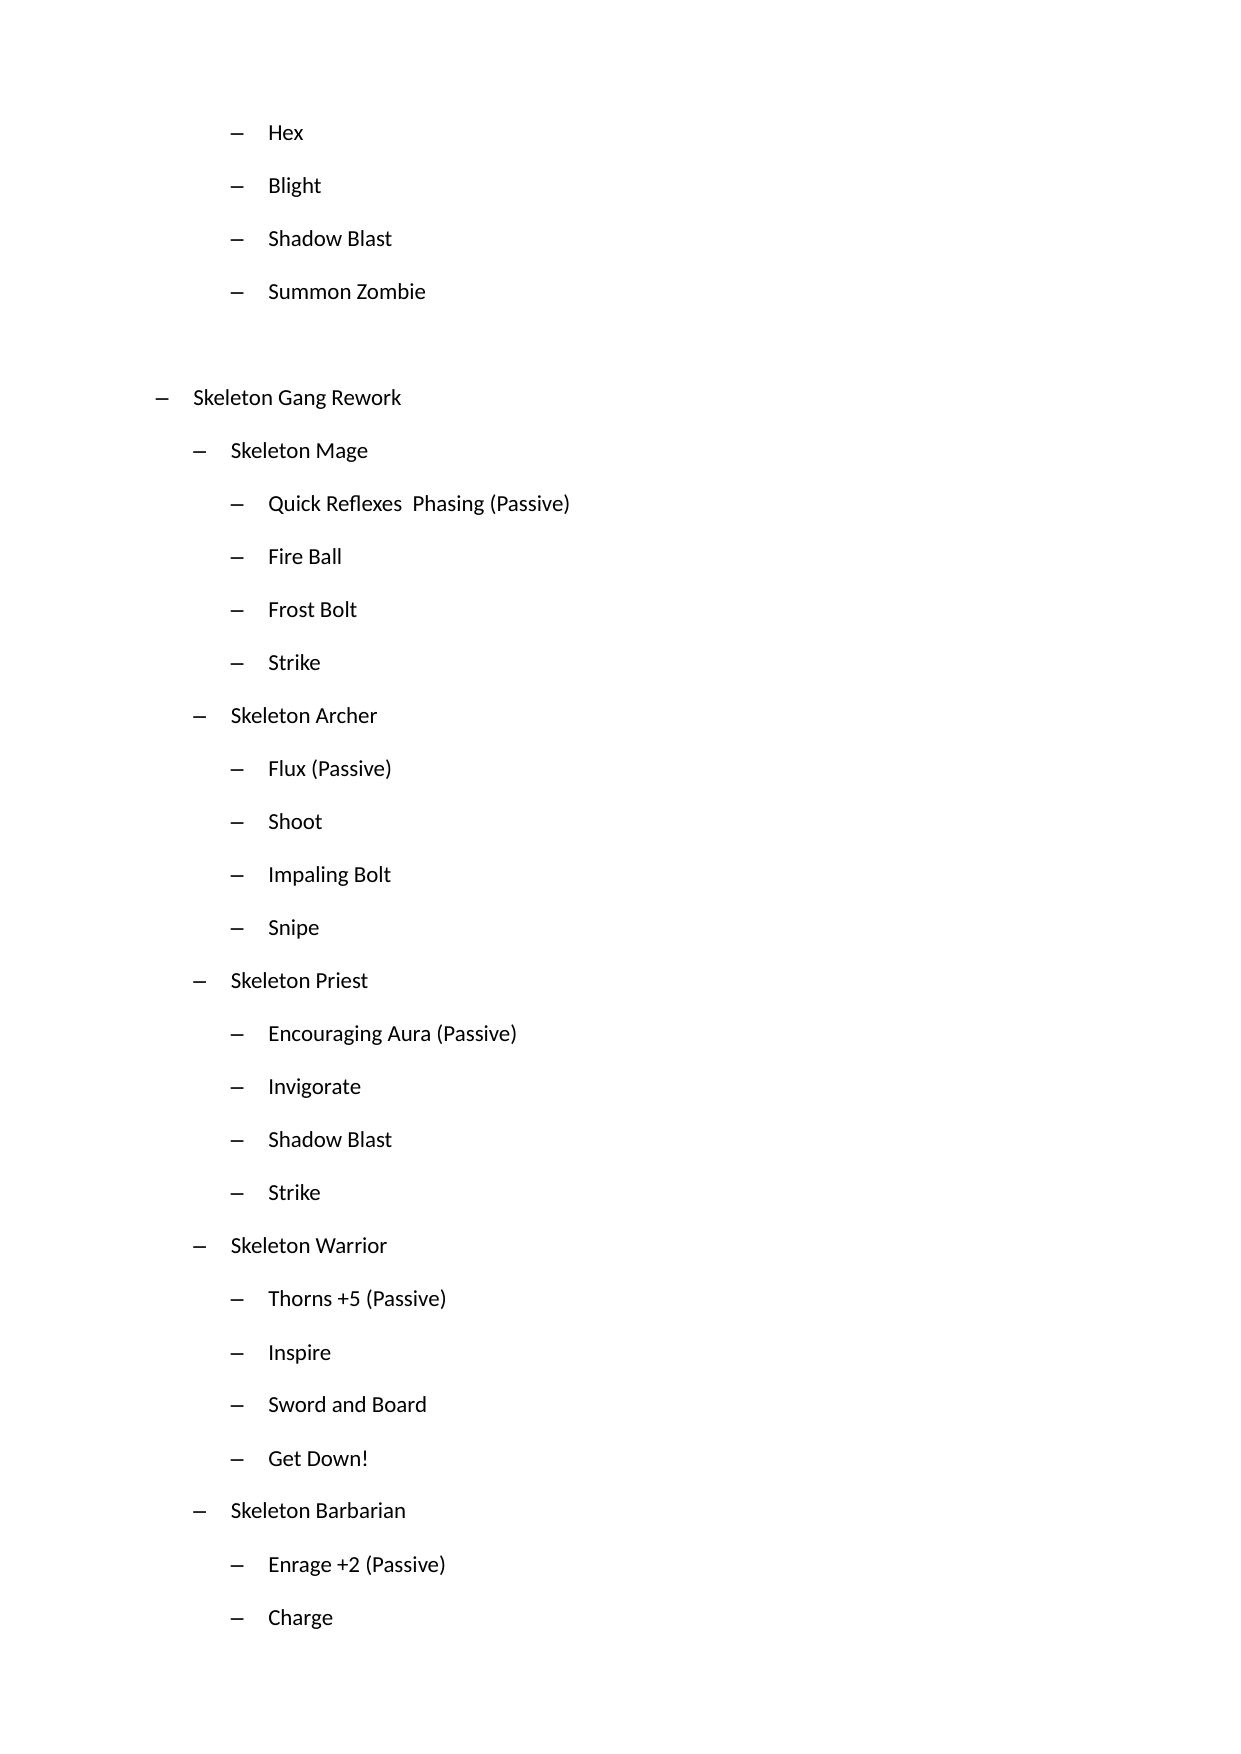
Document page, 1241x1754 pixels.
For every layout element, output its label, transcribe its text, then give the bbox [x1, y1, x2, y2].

list Blight [231, 171, 1122, 199]
list Sword and Board [231, 1391, 1122, 1419]
list Skeleton Warrior [193, 1232, 1122, 1259]
list Invigorate [231, 1072, 1122, 1101]
list Shadow Blast [231, 224, 1122, 252]
list Snipe [231, 913, 1122, 941]
list Shadow Blast [231, 1126, 1122, 1153]
list Inspire [231, 1338, 1122, 1366]
list Shoot [231, 807, 1122, 835]
list Skeleton Gang Rework [156, 383, 1122, 411]
list Get Down! [231, 1444, 1122, 1472]
list Summon Zombie [231, 277, 1122, 305]
list Skeleton Priest [193, 966, 1122, 994]
list Frost Bolt [231, 595, 1122, 623]
list Fire Ball [231, 542, 1122, 570]
list Flux (Passive) [231, 754, 1122, 782]
list Skeleton Mage [193, 436, 1122, 464]
list Encouraging Aura (Passive) [231, 1019, 1122, 1047]
list Hex [231, 118, 1122, 146]
list Quick Reflexes Phasing (Passive) [231, 489, 1122, 517]
list Thorns +5 (Passive) [231, 1284, 1122, 1313]
list Skeleton Archer [193, 701, 1122, 729]
list Strike [231, 1178, 1122, 1207]
list Strike [231, 648, 1122, 676]
list Enrage +2 (Passive) [231, 1550, 1122, 1578]
list Impaling Bolt [231, 860, 1122, 888]
list Charge [231, 1603, 1122, 1631]
list Skeleton Barbarian [193, 1497, 1122, 1525]
